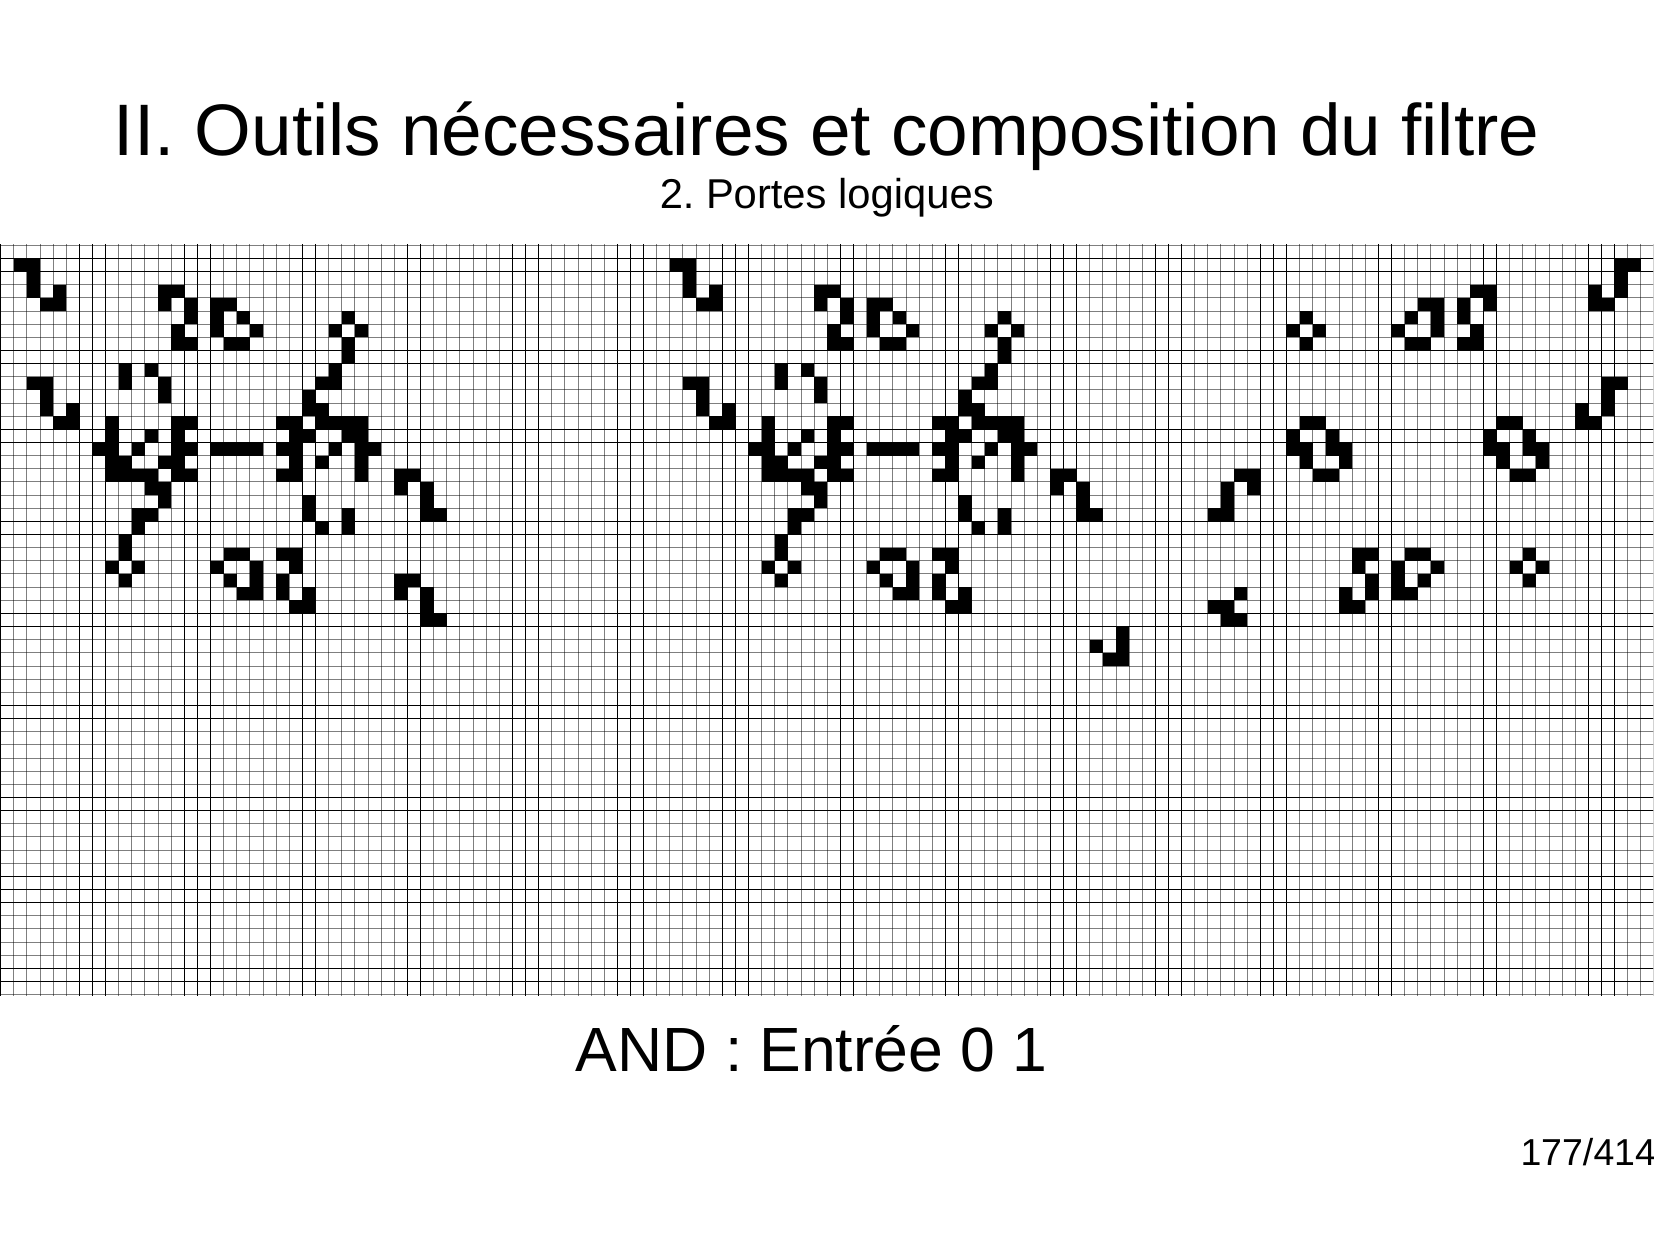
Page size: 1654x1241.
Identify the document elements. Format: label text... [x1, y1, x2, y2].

text_box AND : Entrée 0 1 [561, 1008, 1063, 1093]
picture [0, 244, 1654, 996]
text_box <number>/414 [1505, 1124, 1654, 1182]
title II. Outils nécessaires et composition du filtre 2. Portes logiques [82, 49, 1572, 257]
